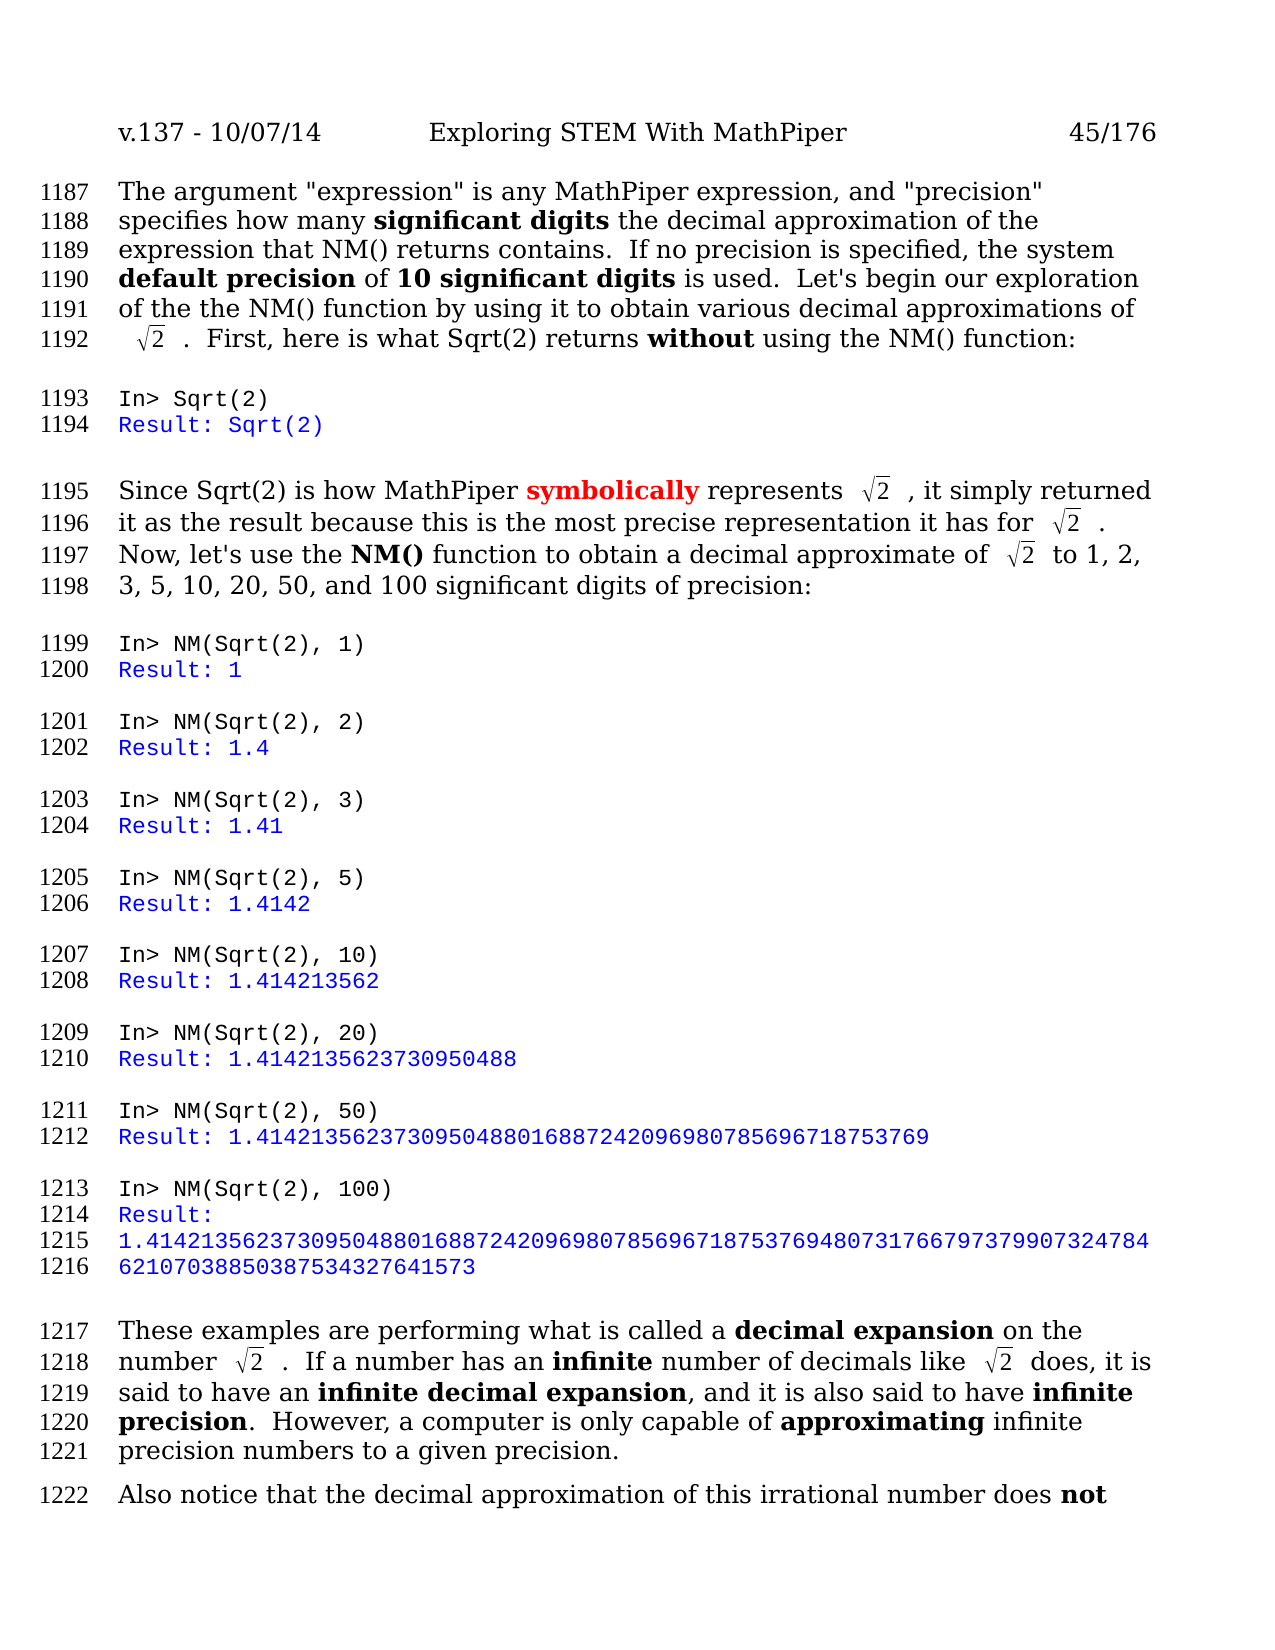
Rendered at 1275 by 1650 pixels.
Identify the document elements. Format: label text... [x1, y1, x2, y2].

text In> NM(Sqrt(2), 1) [118, 632, 1157, 658]
text Result: 1.4 [118, 736, 1157, 762]
text In> NM(Sqrt(2), 20) [118, 1022, 1157, 1047]
text Result: 1.4142135623730950488016887242096980785696718753769 [118, 1125, 1157, 1151]
text Since Sqrt(2) is how MathPiper symbolically represents, it simply returned it as the result because this is the most precise representation it has for. Now, let's use the NM() function to obtain a decimal approximate ofto 1, 2, 3, 5, 10, 20, 50, and 100 significant digits of precision: [118, 474, 1157, 601]
text In> NM(Sqrt(2), 50) [118, 1099, 1157, 1125]
text Result: 1.414213562 [118, 970, 1157, 996]
text Result: 1.41 [118, 814, 1157, 840]
text Also notice that the decimal approximation of this irrational number does not [118, 1481, 1157, 1510]
text The argument "expression" is any MathPiper expression, and "precision" specifies how many significant digits the decimal approximation of the expression that NM() returns contains. If no precision is specified, the system default precision of 10 significant digits is used. Let's begin our exploration of the the NM() function by using it to obtain various decimal approximations of. First, here is what Sqrt(2) returns without using the NM() function: [118, 177, 1157, 355]
text Result: 1.4142 [118, 892, 1157, 918]
text In> NM(Sqrt(2), 2) [118, 710, 1157, 736]
text Result: 1.414213562373095048801688724209698078569671875376948073176679737990732478462107038850387534327641573 [118, 1203, 1157, 1281]
text In> NM(Sqrt(2), 100) [118, 1177, 1157, 1203]
text Result: 1.4142135623730950488 [118, 1047, 1157, 1073]
text Result: 1 [118, 658, 1157, 684]
text In> NM(Sqrt(2), 3) [118, 788, 1157, 814]
text These examples are performing what is called a decimal expansion on the number. If a number has an infinite number of decimals likedoes, it is said to have an infinite decimal expansion, and it is also said to have infinite precision. However, a computer is only capable of approximating infinite precision numbers to a given precision. [118, 1316, 1157, 1466]
text In> Sqrt(2) [118, 387, 1157, 413]
text In> NM(Sqrt(2), 5) [118, 866, 1157, 892]
text In> NM(Sqrt(2), 10) [118, 944, 1157, 970]
text Result: Sqrt(2) [118, 413, 1157, 439]
